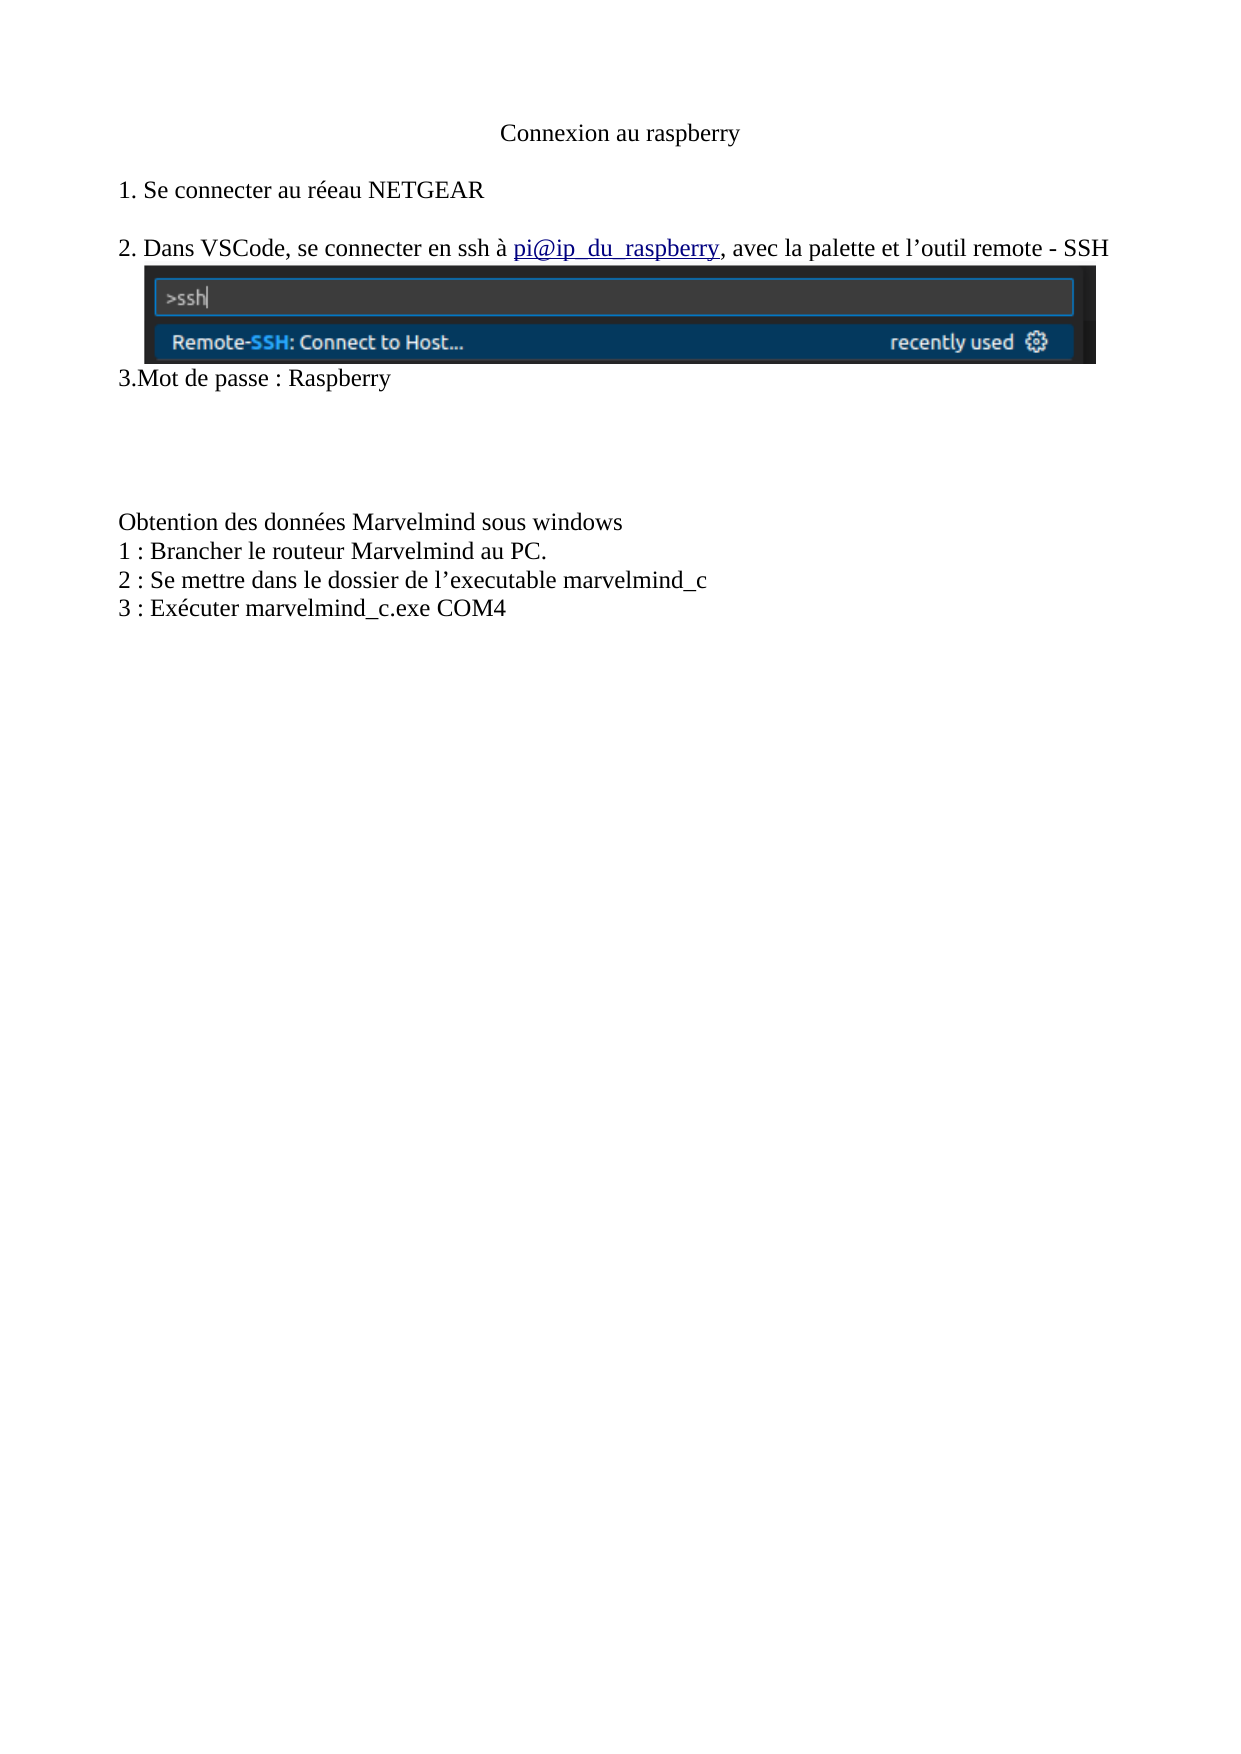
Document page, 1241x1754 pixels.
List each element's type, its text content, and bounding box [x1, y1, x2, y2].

text 2 : Se mettre dans le dossier de l’executable marvelmind_c [118, 565, 1122, 593]
text Obtention des données Marvelmind sous windows [118, 507, 1122, 536]
text 1. Se connecter au réeau NETGEAR [118, 176, 1122, 204]
text 3 : Exécuter marvelmind_c.exe COM4 [118, 593, 1122, 622]
text 3.Mot de passe : Raspberry [118, 319, 1122, 392]
text 2. Dans VSCode, se connecter en ssh à pi@ip_du_raspberry, avec la palette et l’outil remote - SSH [118, 233, 1122, 262]
text 1 : Brancher le routeur Marvelmind au PC. [118, 536, 1122, 565]
text Connexion au raspberry [118, 118, 1122, 147]
